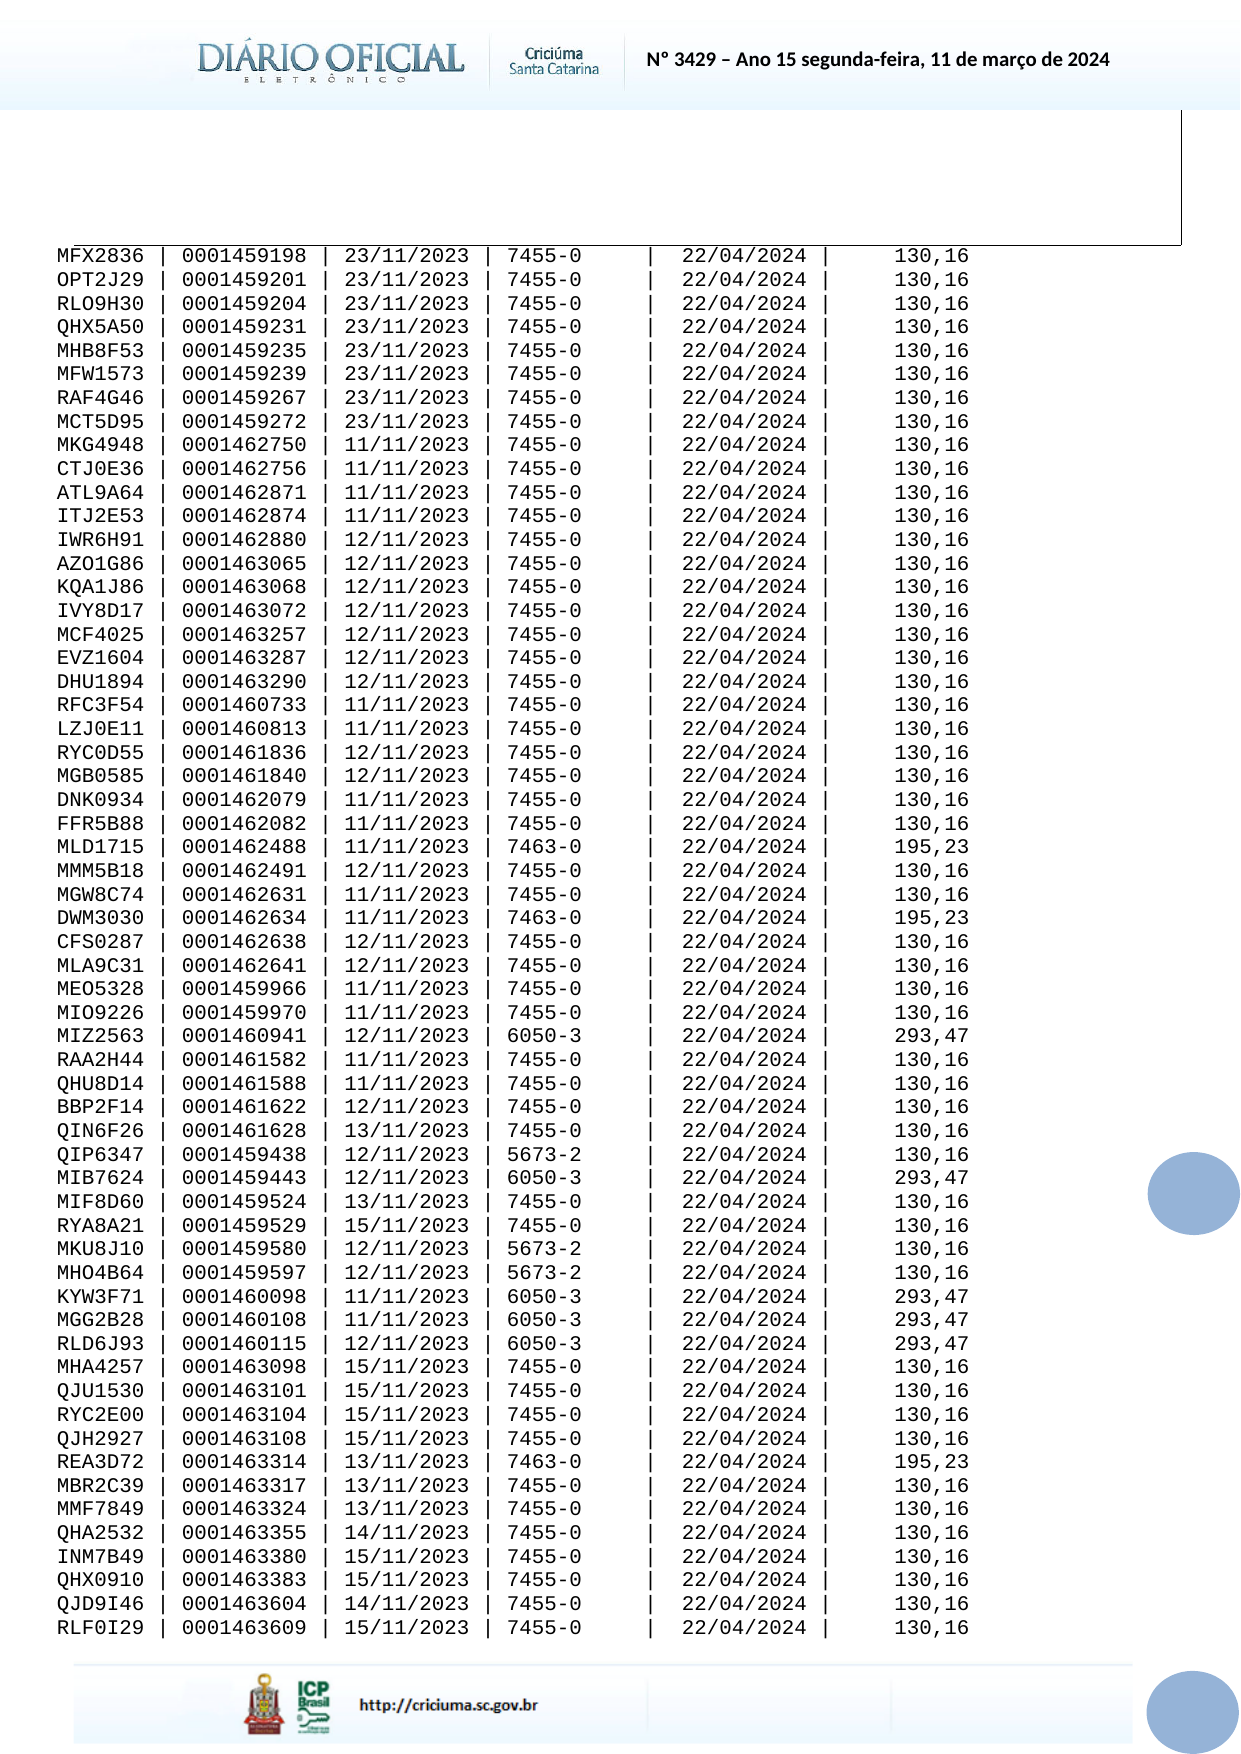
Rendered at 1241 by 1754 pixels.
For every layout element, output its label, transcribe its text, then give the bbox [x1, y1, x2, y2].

text MIB7624 | 0001459443 | 12/11/2023 | 6050-3 | 22/04/2024 | 293,47 [44, 1167, 1157, 1191]
text MIF8D60 | 0001459524 | 13/11/2023 | 7455-0 | 22/04/2024 | 130,16 [44, 1191, 1153, 1215]
text IVY8D17 | 0001463072 | 12/11/2023 | 7455-0 | 22/04/2024 | 130,16 [44, 600, 1181, 623]
text EVZ1604 | 0001463287 | 12/11/2023 | 7455-0 | 22/04/2024 | 130,16 [44, 647, 1181, 671]
text MMM5B18 | 0001462491 | 12/11/2023 | 7455-0 | 22/04/2024 | 130,16 [44, 860, 1181, 884]
text MKU8J10 | 0001459580 | 12/11/2023 | 5673-2 | 22/04/2024 | 130,16 [44, 1238, 1181, 1262]
text MHB8F53 | 0001459235 | 23/11/2023 | 7455-0 | 22/04/2024 | 130,16 [44, 340, 1181, 363]
text MGB0585 | 0001461840 | 12/11/2023 | 7455-0 | 22/04/2024 | 130,16 [44, 765, 1181, 789]
text MCT5D95 | 0001459272 | 23/11/2023 | 7455-0 | 22/04/2024 | 130,16 [44, 411, 1181, 434]
text RFC3F54 | 0001460733 | 11/11/2023 | 7455-0 | 22/04/2024 | 130,16 [44, 694, 1181, 718]
text MHA4257 | 0001463098 | 15/11/2023 | 7455-0 | 22/04/2024 | 130,16 [44, 1357, 1181, 1380]
text MBR2C39 | 0001463317 | 13/11/2023 | 7455-0 | 22/04/2024 | 130,16 [44, 1475, 1181, 1498]
text QHX5A50 | 0001459231 | 23/11/2023 | 7455-0 | 22/04/2024 | 130,16 [44, 316, 1181, 340]
text MEO5328 | 0001459966 | 11/11/2023 | 7455-0 | 22/04/2024 | 130,16 [44, 978, 1181, 1002]
text INM7B49 | 0001463380 | 15/11/2023 | 7455-0 | 22/04/2024 | 130,16 [44, 1546, 1181, 1569]
text MHO4B64 | 0001459597 | 12/11/2023 | 5673-2 | 22/04/2024 | 130,16 [44, 1262, 1181, 1286]
text REA3D72 | 0001463314 | 13/11/2023 | 7463-0 | 22/04/2024 | 195,23 [44, 1451, 1181, 1475]
text KQA1J86 | 0001463068 | 12/11/2023 | 7455-0 | 22/04/2024 | 130,16 [44, 576, 1181, 600]
text MGW8C74 | 0001462631 | 11/11/2023 | 7455-0 | 22/04/2024 | 130,16 [44, 884, 1181, 907]
text QJD9I46 | 0001463604 | 14/11/2023 | 7455-0 | 22/04/2024 | 130,16 [44, 1593, 1181, 1617]
text DNK0934 | 0001462079 | 11/11/2023 | 7455-0 | 22/04/2024 | 130,16 [44, 789, 1181, 813]
text QHX0910 | 0001463383 | 15/11/2023 | 7455-0 | 22/04/2024 | 130,16 [44, 1569, 1181, 1593]
text MCF4025 | 0001463257 | 12/11/2023 | 7455-0 | 22/04/2024 | 130,16 [44, 623, 1181, 647]
text MMF7849 | 0001463324 | 13/11/2023 | 7455-0 | 22/04/2024 | 130,16 [44, 1498, 1181, 1522]
text QHU8D14 | 0001461588 | 11/11/2023 | 7455-0 | 22/04/2024 | 130,16 [44, 1073, 1181, 1096]
text RAA2H44 | 0001461582 | 11/11/2023 | 7455-0 | 22/04/2024 | 130,16 [44, 1049, 1181, 1073]
text OPT2J29 | 0001459201 | 23/11/2023 | 7455-0 | 22/04/2024 | 130,16 [44, 269, 1181, 292]
text MGG2B28 | 0001460108 | 11/11/2023 | 6050-3 | 22/04/2024 | 293,47 [44, 1309, 1181, 1333]
text MIZ2563 | 0001460941 | 12/11/2023 | 6050-3 | 22/04/2024 | 293,47 [44, 1026, 1181, 1049]
text DHU1894 | 0001463290 | 12/11/2023 | 7455-0 | 22/04/2024 | 130,16 [44, 671, 1181, 694]
text RYA8A21 | 0001459529 | 15/11/2023 | 7455-0 | 22/04/2024 | 130,16 [44, 1215, 1181, 1238]
text MKG4948 | 0001462750 | 11/11/2023 | 7455-0 | 22/04/2024 | 130,16 [44, 434, 1181, 458]
text RYC0D55 | 0001461836 | 12/11/2023 | 7455-0 | 22/04/2024 | 130,16 [44, 742, 1181, 765]
text QIN6F26 | 0001461628 | 13/11/2023 | 7455-0 | 22/04/2024 | 130,16 [44, 1120, 1181, 1144]
text BBP2F14 | 0001461622 | 12/11/2023 | 7455-0 | 22/04/2024 | 130,16 [44, 1096, 1181, 1120]
text DWM3030 | 0001462634 | 11/11/2023 | 7463-0 | 22/04/2024 | 195,23 [44, 907, 1181, 931]
text ITJ2E53 | 0001462874 | 11/11/2023 | 7455-0 | 22/04/2024 | 130,16 [44, 505, 1181, 529]
text QJU1530 | 0001463101 | 15/11/2023 | 7455-0 | 22/04/2024 | 130,16 [44, 1380, 1181, 1404]
text KYW3F71 | 0001460098 | 11/11/2023 | 6050-3 | 22/04/2024 | 293,47 [44, 1286, 1181, 1309]
text MFW1573 | 0001459239 | 23/11/2023 | 7455-0 | 22/04/2024 | 130,16 [44, 363, 1181, 387]
text RLD6J93 | 0001460115 | 12/11/2023 | 6050-3 | 22/04/2024 | 293,47 [44, 1333, 1181, 1357]
text QHA2532 | 0001463355 | 14/11/2023 | 7455-0 | 22/04/2024 | 130,16 [44, 1522, 1181, 1546]
text ATL9A64 | 0001462871 | 11/11/2023 | 7455-0 | 22/04/2024 | 130,16 [44, 482, 1181, 505]
text RLO9H30 | 0001459204 | 23/11/2023 | 7455-0 | 22/04/2024 | 130,16 [44, 292, 1181, 316]
text RAF4G46 | 0001459267 | 23/11/2023 | 7455-0 | 22/04/2024 | 130,16 [44, 387, 1181, 411]
text AZO1G86 | 0001463065 | 12/11/2023 | 7455-0 | 22/04/2024 | 130,16 [44, 553, 1181, 576]
text CTJ0E36 | 0001462756 | 11/11/2023 | 7455-0 | 22/04/2024 | 130,16 [44, 458, 1181, 482]
text CFS0287 | 0001462638 | 12/11/2023 | 7455-0 | 22/04/2024 | 130,16 [44, 931, 1181, 954]
text IWR6H91 | 0001462880 | 12/11/2023 | 7455-0 | 22/04/2024 | 130,16 [44, 529, 1181, 553]
text LZJ0E11 | 0001460813 | 11/11/2023 | 7455-0 | 22/04/2024 | 130,16 [44, 718, 1181, 742]
text QIP6347 | 0001459438 | 12/11/2023 | 5673-2 | 22/04/2024 | 130,16 [44, 1144, 1181, 1167]
text FFR5B88 | 0001462082 | 11/11/2023 | 7455-0 | 22/04/2024 | 130,16 [44, 813, 1181, 836]
text MLA9C31 | 0001462641 | 12/11/2023 | 7455-0 | 22/04/2024 | 130,16 [44, 954, 1181, 978]
text RYC2E00 | 0001463104 | 15/11/2023 | 7455-0 | 22/04/2024 | 130,16 [44, 1404, 1181, 1427]
text QJH2927 | 0001463108 | 15/11/2023 | 7455-0 | 22/04/2024 | 130,16 [44, 1427, 1181, 1451]
text MFX2836 | 0001459198 | 23/11/2023 | 7455-0 | 22/04/2024 | 130,16 [44, 245, 1181, 269]
text MIO9226 | 0001459970 | 11/11/2023 | 7455-0 | 22/04/2024 | 130,16 [44, 1002, 1181, 1026]
text MLD1715 | 0001462488 | 11/11/2023 | 7463-0 | 22/04/2024 | 195,23 [44, 836, 1181, 860]
text RLF0I29 | 0001463609 | 15/11/2023 | 7455-0 | 22/04/2024 | 130,16 [44, 1617, 1181, 1640]
